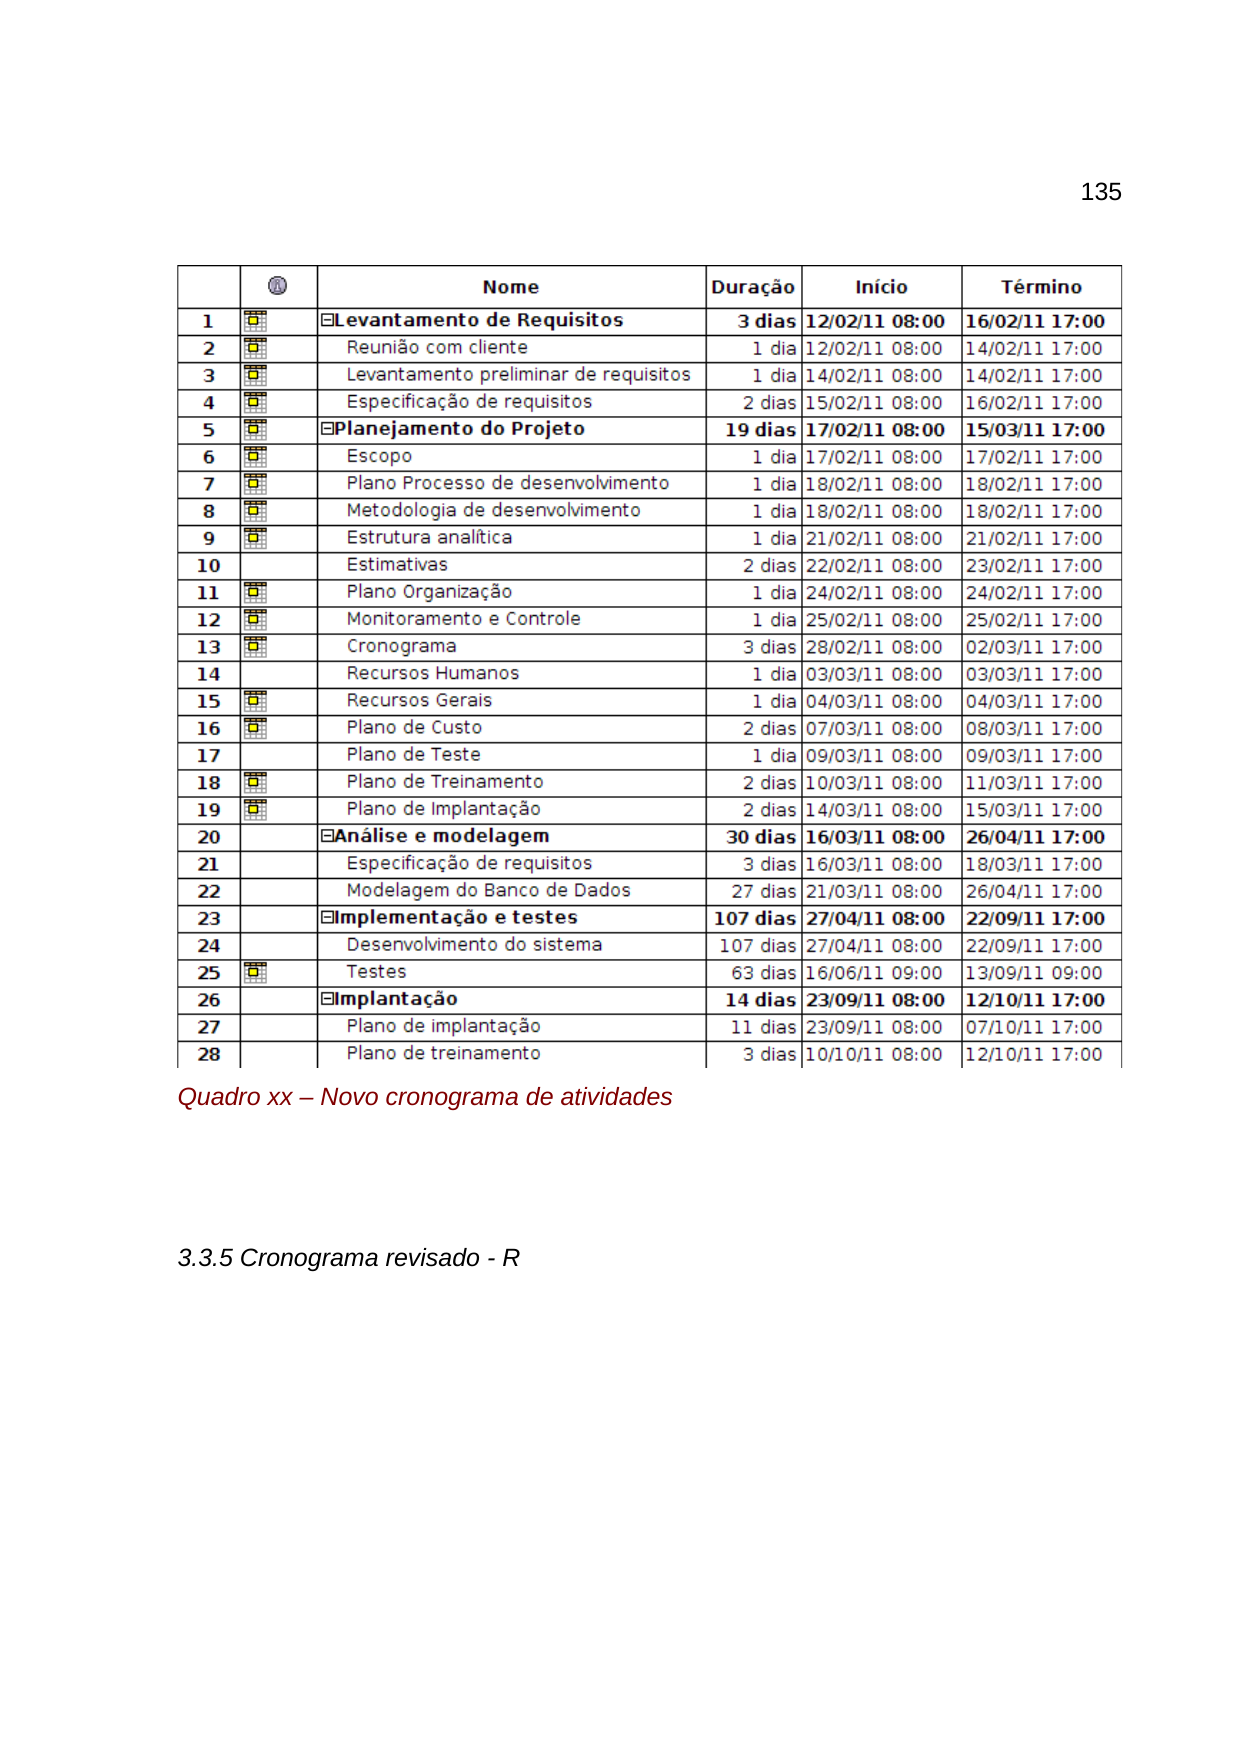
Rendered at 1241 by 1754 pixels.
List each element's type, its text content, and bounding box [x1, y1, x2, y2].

subtitle 3.3.5 Cronograma revisado - R [177, 1243, 1122, 1272]
subtitle Quadro xx – Novo cronograma de atividades [177, 1068, 1122, 1111]
picture [177, 265, 1123, 1068]
